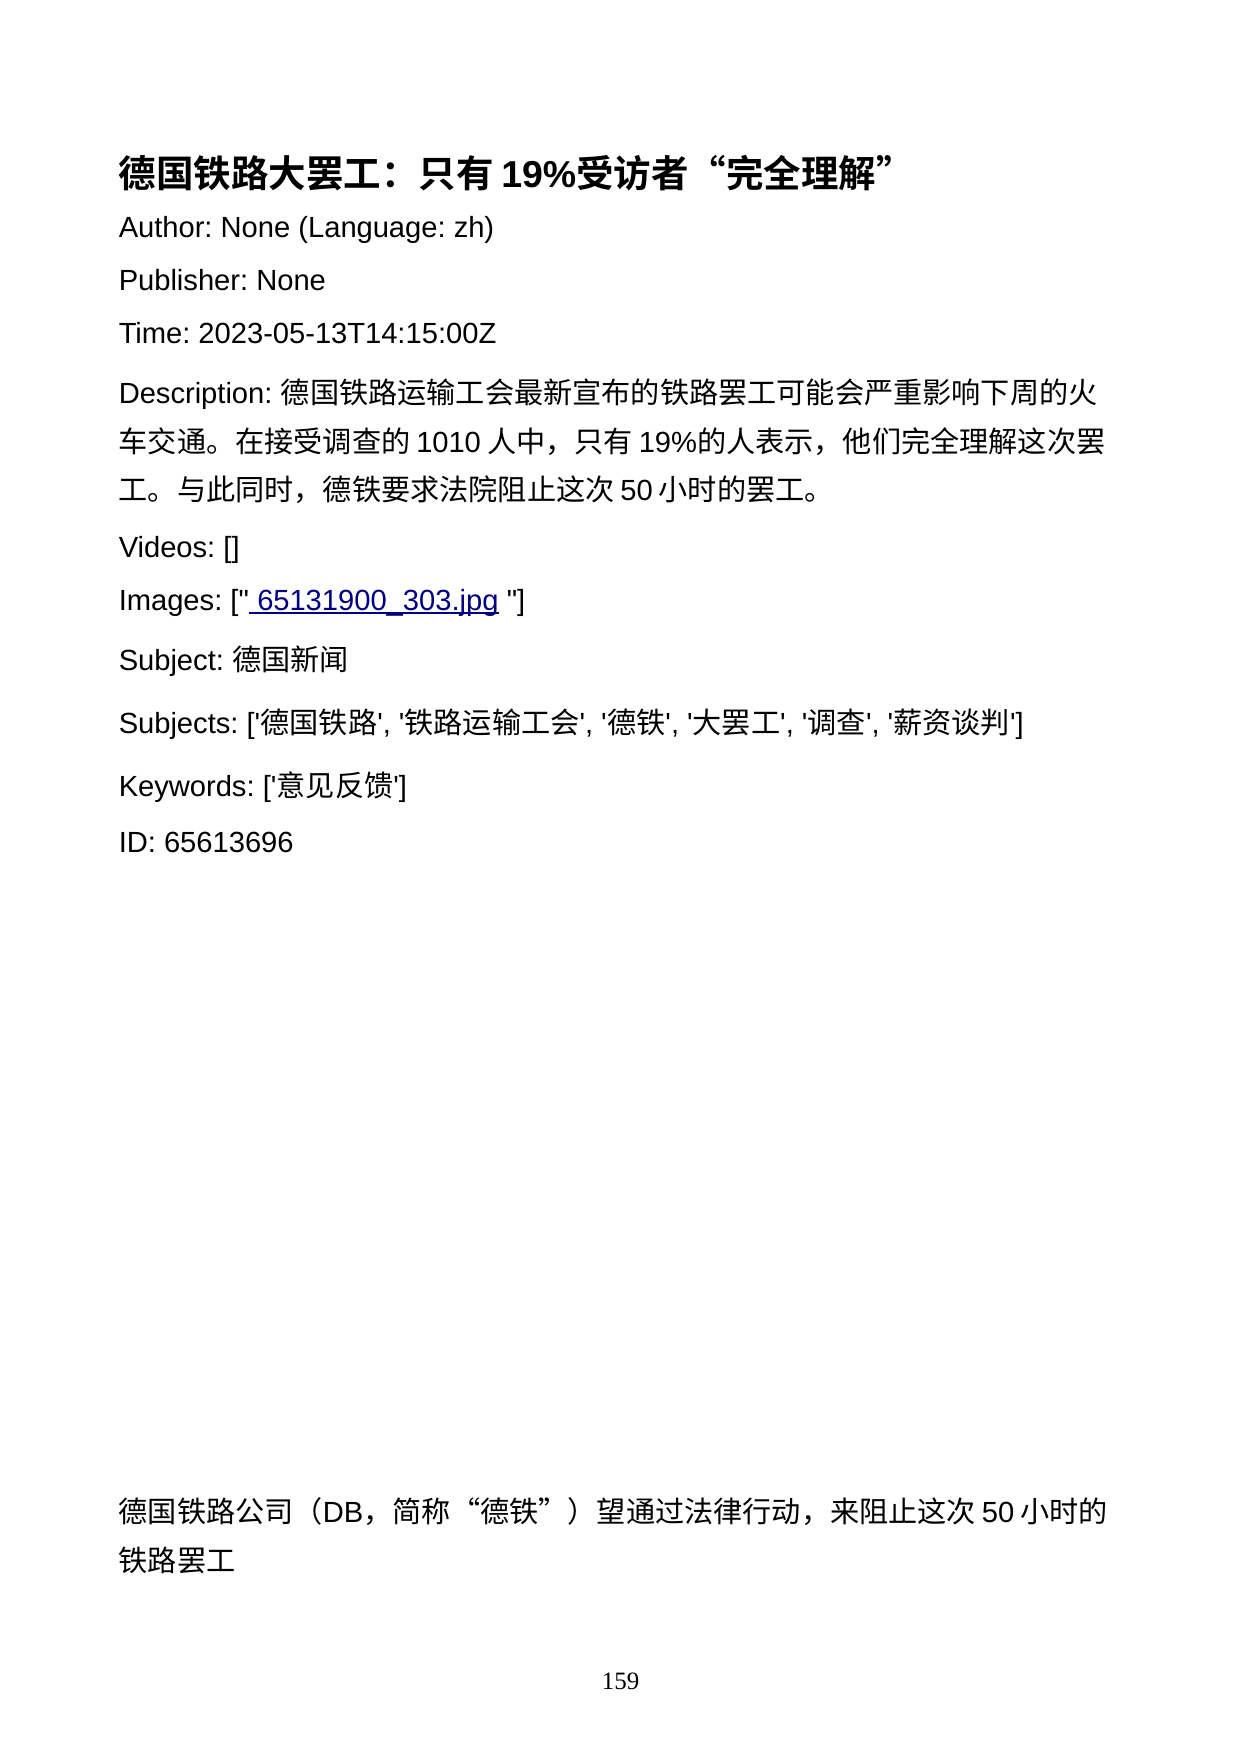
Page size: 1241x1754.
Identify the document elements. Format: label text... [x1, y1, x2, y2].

text Author: None (Language: zh) [118, 210, 1122, 244]
text Publisher: None [118, 263, 1122, 297]
text 德国铁路公司（DB，简称“德铁”）望通过法律行动，来阻止这次50小时的铁路罢工 [118, 1489, 1122, 1580]
text Time: 2023-05-13T14:15:00Z [118, 317, 1122, 350]
text Subjects: ['德国铁路', '铁路运输工会', '德铁', '大罢工', '调查', '薪资谈判'] [118, 699, 1122, 742]
text ID: 65613696 [118, 826, 1122, 859]
subtitle 德国铁路大罢工：只有19%受访者“完全理解” [118, 143, 1122, 198]
text Keywords: ['意见反馈'] [118, 762, 1122, 805]
text Subject: 德国新闻 [118, 636, 1122, 678]
text Description: 德国铁路运输工会最新宣布的铁路罢工可能会严重影响下周的火车交通。在接受调查的1010人中，只有19%的人表示，他们完全理解这次罢工。与此同时，德铁要求法院阻止这次50小时的罢工。 [118, 370, 1122, 509]
text Videos: [] [118, 530, 1122, 563]
text Images: [" 65131900_303.jpg "] [118, 583, 1122, 617]
